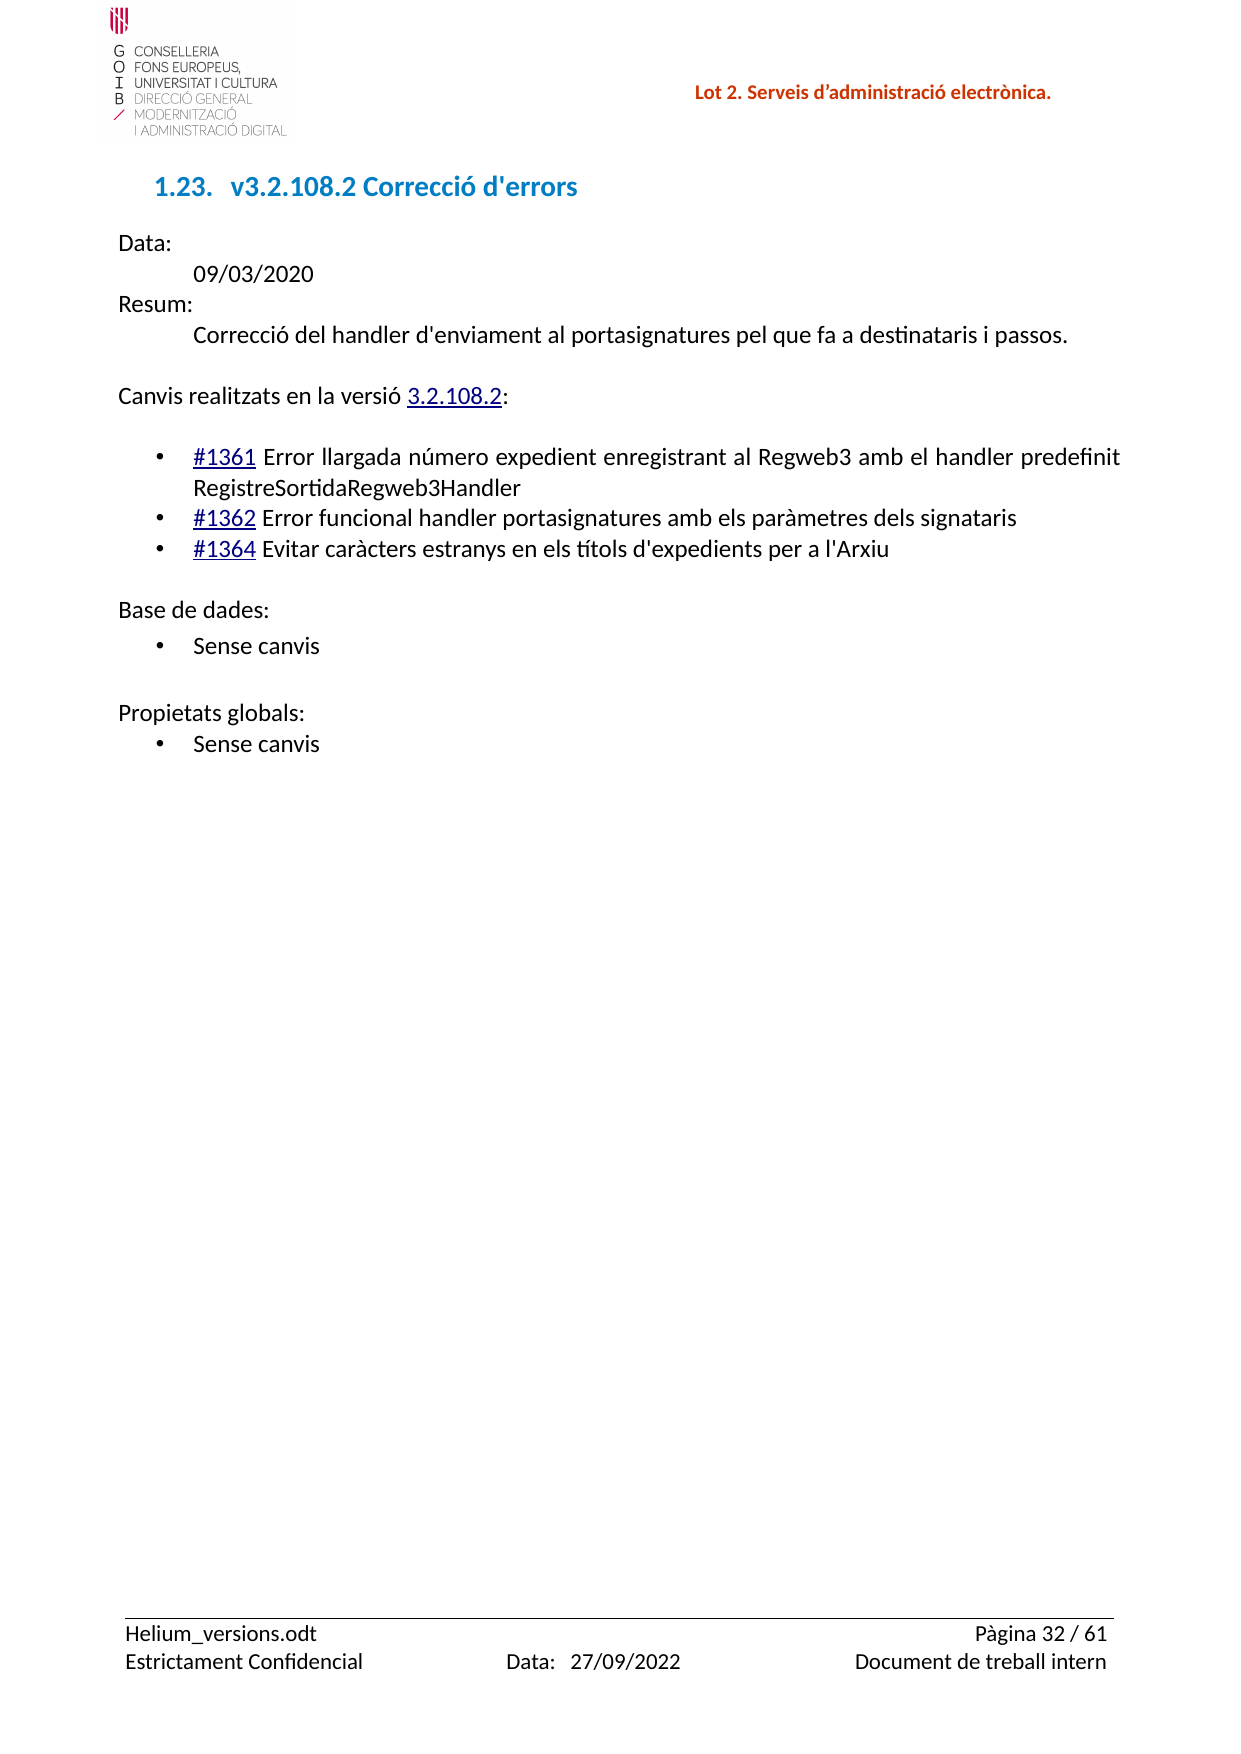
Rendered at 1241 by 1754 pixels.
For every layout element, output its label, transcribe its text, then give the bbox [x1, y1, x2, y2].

text Canvis realitzats en la versió 3.2.108.2: [118, 380, 1122, 411]
list #1362 Error funcional handler portasignatures amb els paràmetres dels signataris [156, 502, 1122, 533]
text Base de dades: [118, 594, 1122, 624]
text Resum: [118, 289, 1122, 319]
list Sense canvis [156, 630, 1122, 661]
text Correcció del handler d'enviament al portasignatures pel que fa a destinataris i passos. [118, 319, 1122, 350]
picture [100, 0, 297, 144]
list Sense canvis [156, 728, 1122, 758]
list #1364 Evitar caràcters estranys en els títols d'expedients per a l'Arxiu [156, 533, 1122, 563]
text 09/03/2020 [118, 258, 1122, 289]
text Data: [118, 228, 1122, 258]
subtitle v3.2.108.2 Correcció d'errors [153, 168, 1122, 204]
text Propietats globals: [118, 697, 1122, 728]
list #1361 Error llargada número expedient enregistrant al Regweb3 amb el handler predefinit RegistreSortidaRegweb3Handler [156, 441, 1122, 502]
